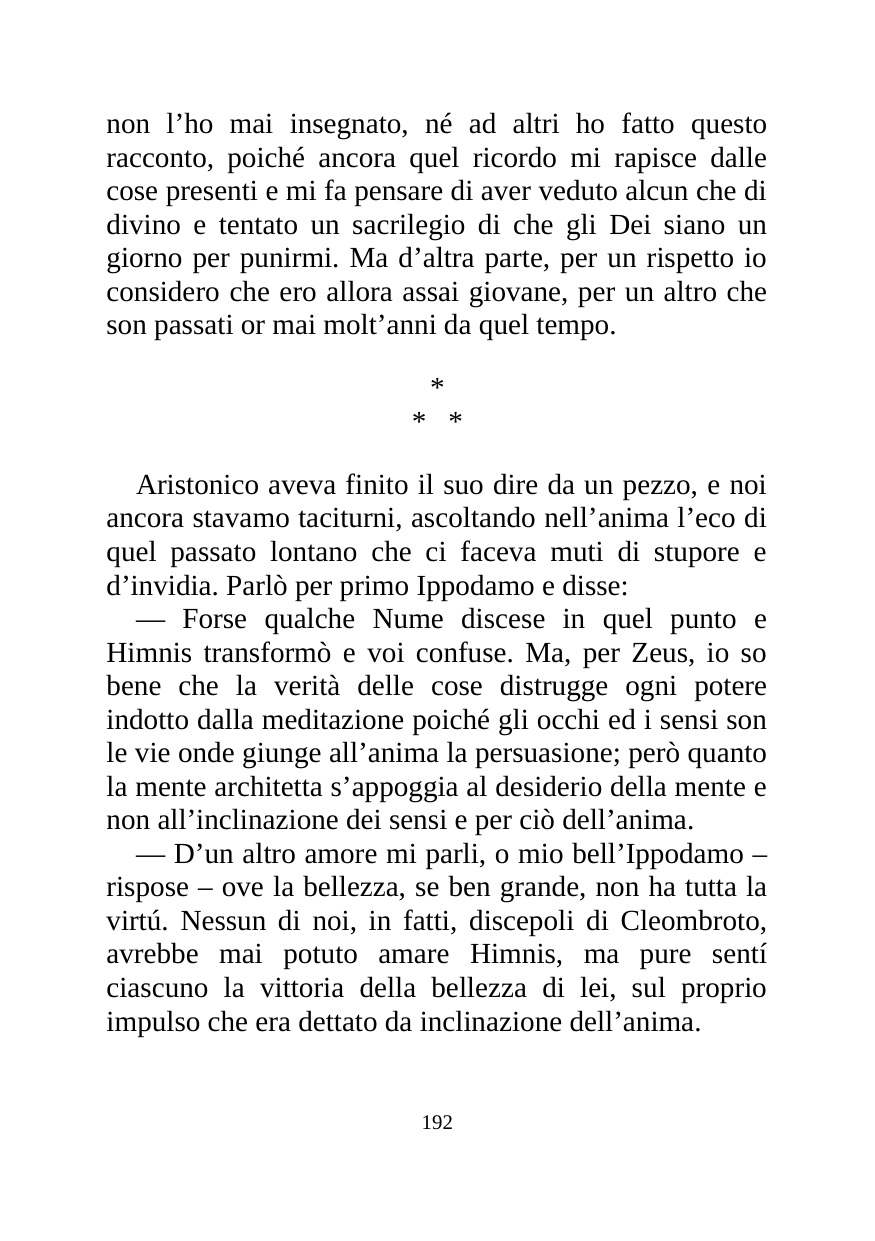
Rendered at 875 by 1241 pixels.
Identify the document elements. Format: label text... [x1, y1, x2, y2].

text — D’un altro amore mi parli, o mio bell’Ippodamo – rispose – ove la bellezza, se ben grande, non ha tutta la virtú. Nessun di noi, in fatti, discepoli di Cleombroto, avrebbe mai potuto amare Himnis, ma pure sentí ciascuno la vittoria della bellezza di lei, sul proprio impulso che era dettato da inclinazione dell’anima. [106, 836, 768, 1037]
text * * * [106, 371, 768, 438]
text Aristonico aveva finito il suo dire da un pezzo, e noi ancora stavamo taciturni, ascoltando nell’anima l’eco di quel passato lontano che ci faceva muti di stupore e d’invidia. Parlò per primo Ippodamo e disse: [106, 467, 768, 601]
text non l’ho mai insegnato, né ad altri ho fatto questo racconto, poiché ancora quel ricordo mi rapisce dalle cose presenti e mi fa pensare di aver veduto alcun che di divino e tentato un sacrilegio di che gli Dei siano un giorno per punirmi. Ma d’altra parte, per un rispetto io considero che ero allora assai giovane, per un altro che son passati or mai molt’anni da quel tempo. [106, 106, 768, 341]
text — Forse qualche Nume discese in quel punto e Himnis transformò e voi confuse. Ma, per Zeus, io so bene che la verità delle cose distrugge ogni potere indotto dalla meditazione poiché gli occhi ed i sensi son le vie onde giunge all’anima la persuasione; però quanto la mente architetta s’appoggia al desiderio della mente e non all’inclinazione dei sensi e per ciò dell’anima. [106, 601, 768, 836]
